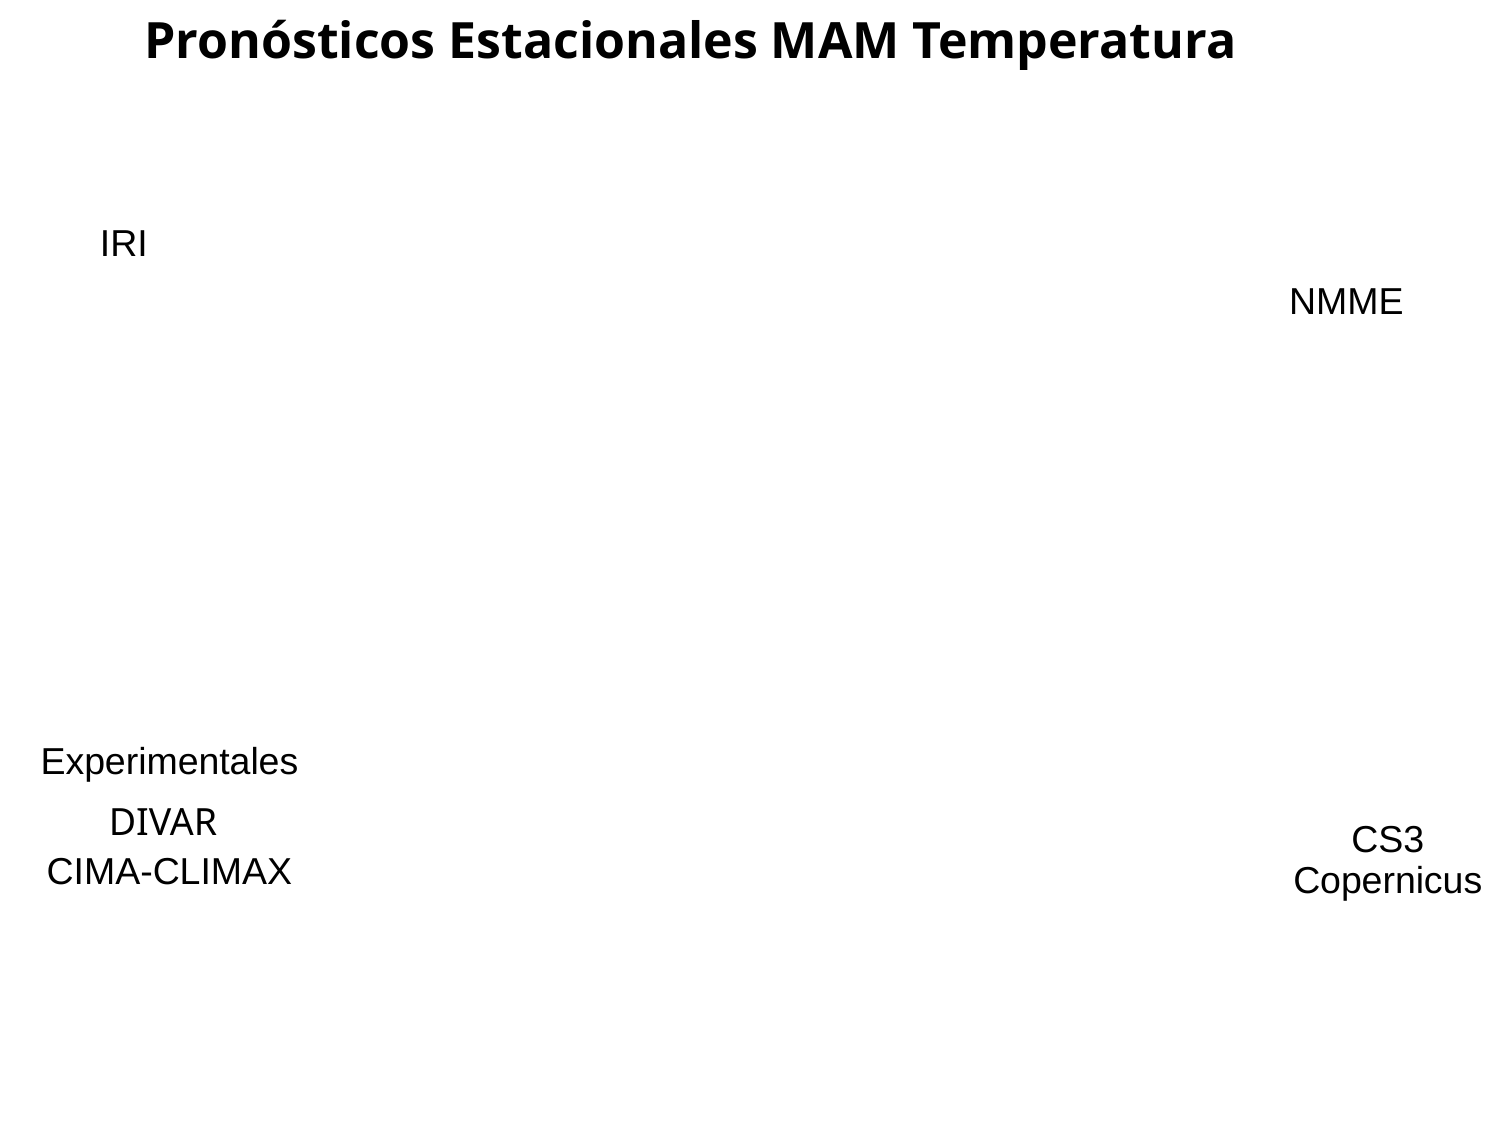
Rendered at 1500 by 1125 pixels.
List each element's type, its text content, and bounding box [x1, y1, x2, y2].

text_box Pronósticos Estacionales MAM Temperatura [129, 0, 862, 129]
text_box CS3 Copernicus [1276, 810, 1500, 952]
text_box NMME [1263, 273, 1430, 373]
text_box Experimentales DIVAR CIMA-CLIMAX [1, 732, 338, 890]
text_box IRI [53, 214, 195, 272]
text_box Pronósticos Estacionales MAM Temperatura [1016, 0, 1418, 129]
picture [259, 0, 1276, 1123]
